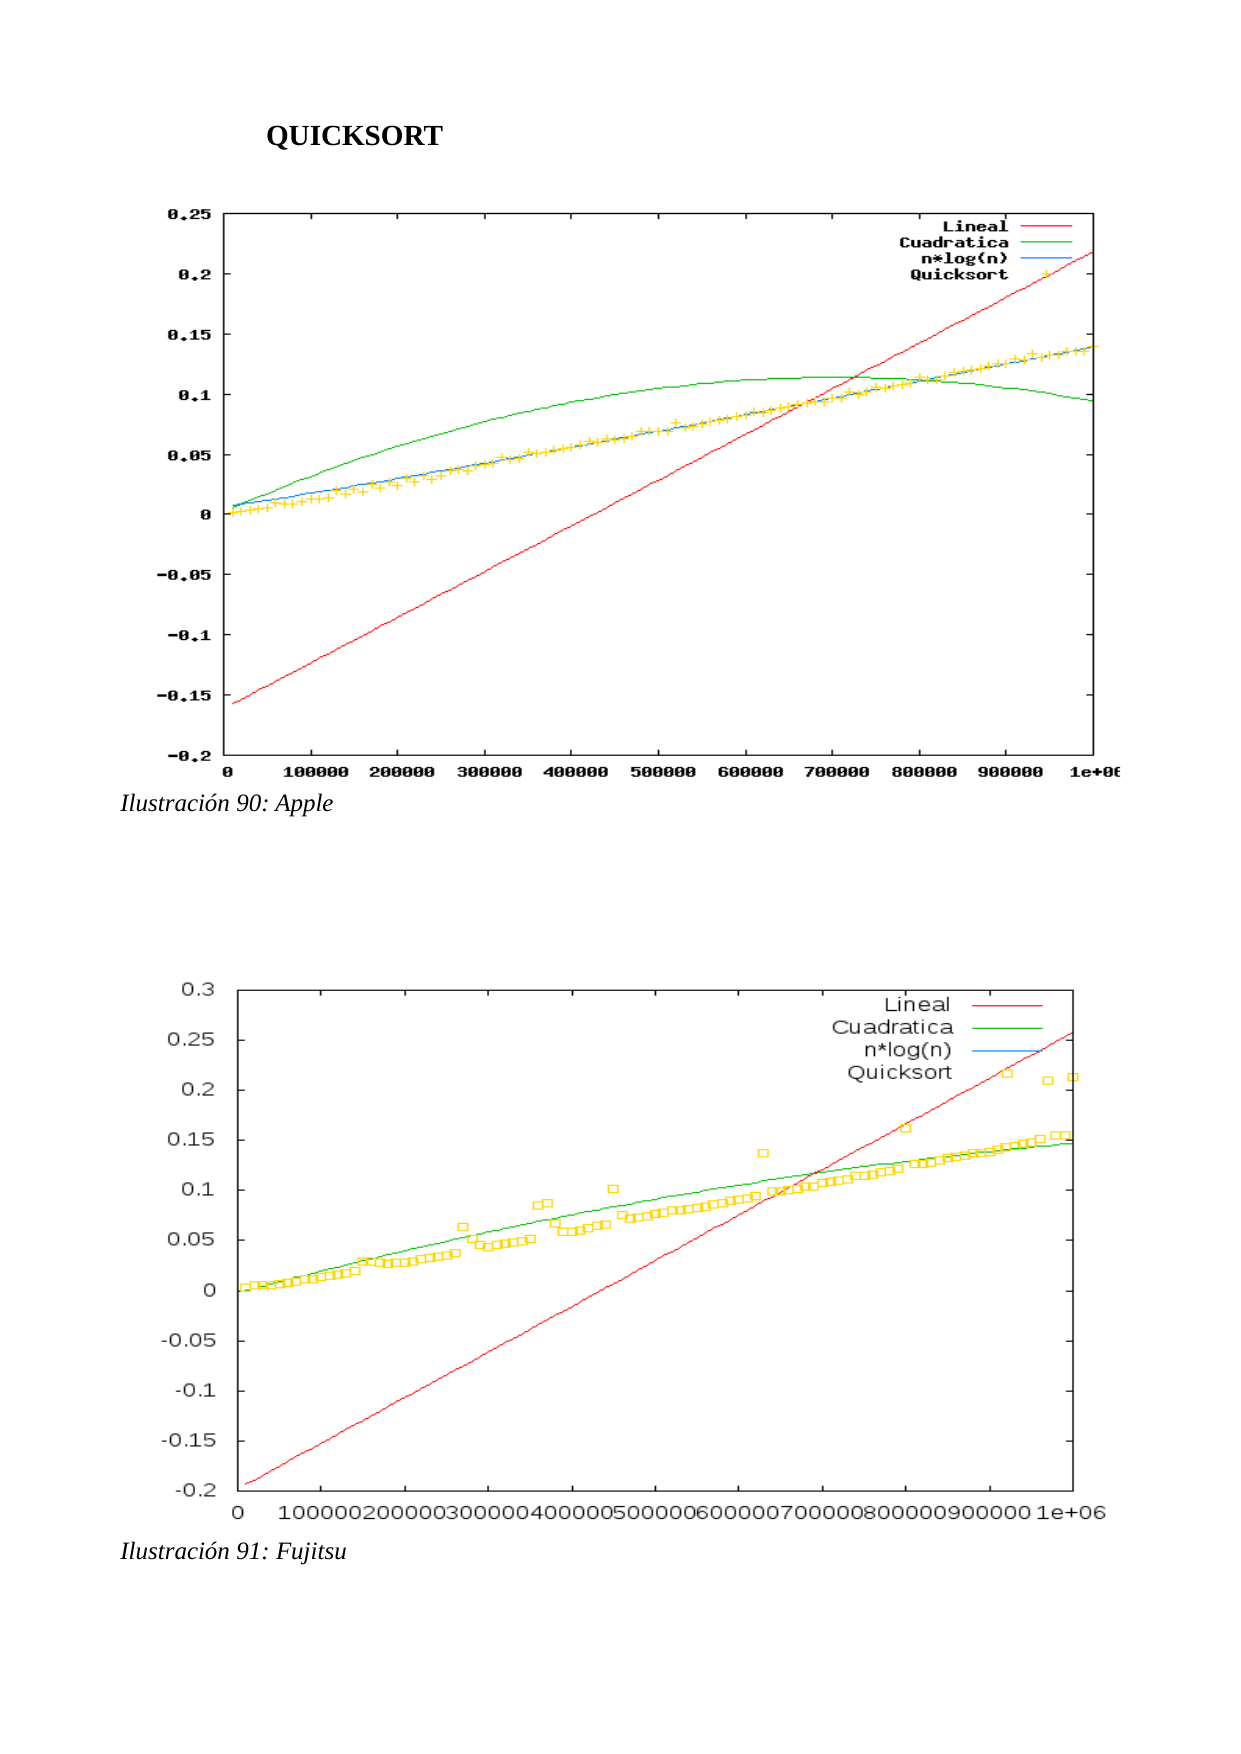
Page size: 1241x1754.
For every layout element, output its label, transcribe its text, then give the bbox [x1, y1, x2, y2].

text Ilustración 91: Fujitsu [120, 1537, 1120, 1565]
picture [120, 197, 1121, 788]
text QUICKSORT [118, 118, 1122, 152]
text Ilustración 90: Apple [120, 788, 1120, 817]
picture [120, 966, 1121, 1537]
